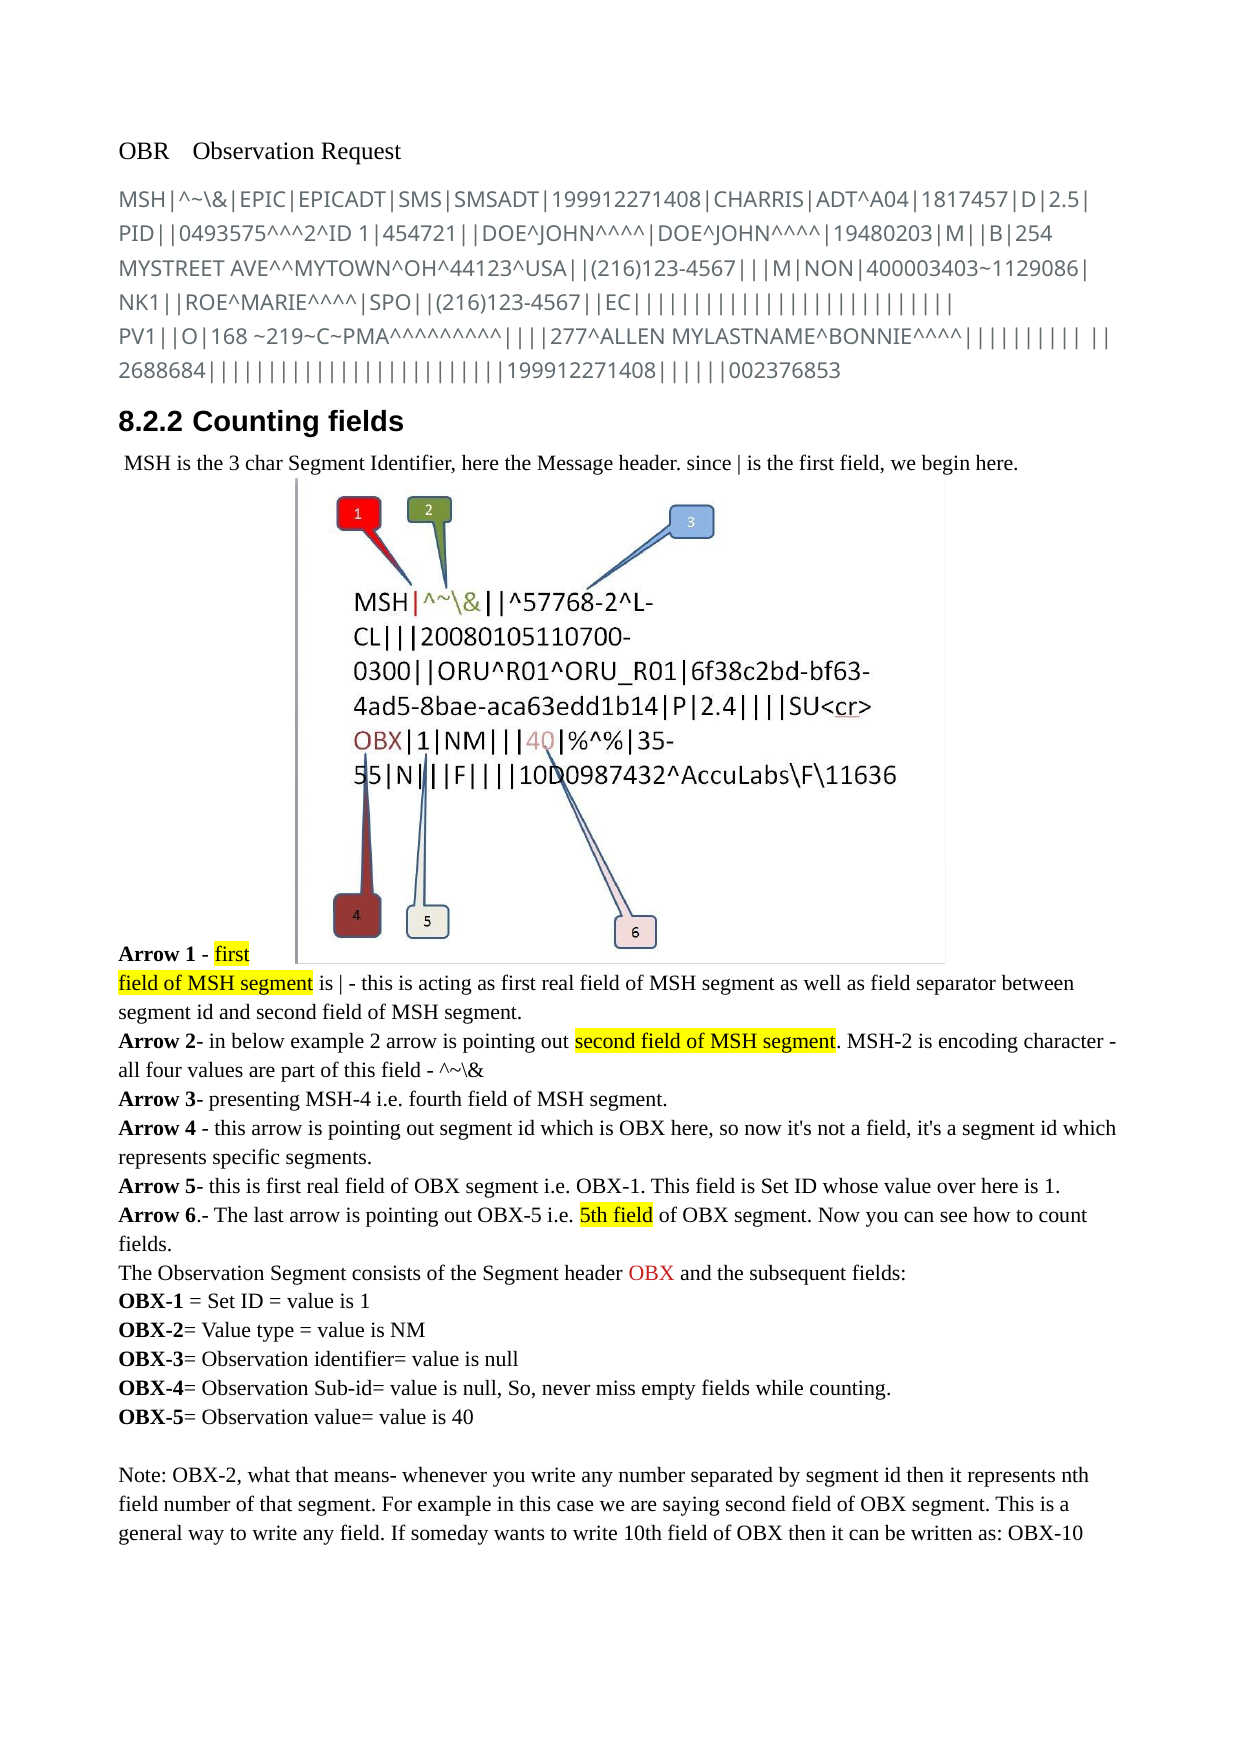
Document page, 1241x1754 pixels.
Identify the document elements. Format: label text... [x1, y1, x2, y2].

text The Observation Segment consists of the Segment header OBX and the subsequent fields: [118, 1259, 1122, 1285]
text MSH is the 3 char Segment Identifier, here the Message header. since | is the first field, we begin here. [118, 450, 1122, 475]
text Arrow 4 - this arrow is pointing out segment id which is OBX here, so now it's not a field, it's a segment id which represents specific segments. [118, 1115, 1122, 1169]
text Note: OBX-2, what that means- whenever you write any number separated by segment id then it represents nth field number of that segment. For example in this case we are saying second field of OBX segment. This is a general way to write any field. If someday wants to write 10th field of OBX then it can be written as: OBX-10 [118, 1462, 1122, 1545]
text MSH|^~\&|EPIC|EPICADT|SMS|SMSADT|199912271408|CHARRIS|ADT^A04|1817457|D|2.5| PID||0493575^^^2^ID 1|454721||DOE^JOHN^^^^|DOE^JOHN^^^^|19480203|M||B|254 MYSTREET AVE^^MYTOWN^OH^44123^USA||(216)123-4567|||M|NON|400003403~1129086| NK1||ROE^MARIE^^^^|SPO||(216)123-4567||EC||||||||||||||||||||||||||| PV1||O|168 ~219~C~PMA^^^^^^^^^||||277^ALLEN MYLASTNAME^BONNIE^^^^|||||||||| ||2688684|||||||||||||||||||||||||199912271408||||||002376853 [118, 184, 1122, 385]
text OBX-2= Value type = value is NM [118, 1317, 1122, 1343]
text Arrow 5- this is first real field of OBX segment i.e. OBX-1. This field is Set ID whose value over here is 1. [118, 1173, 1122, 1198]
text Arrow 1 - first field of MSH segment is | - this is acting as first real field of MSH segment as well as field separator between segment id and second field of MSH segment. [118, 941, 1122, 1024]
text Arrow 6.- The last arrow is pointing out OBX-5 i.e. 5th field of OBX segment. Now you can see how to count fields. [118, 1202, 1122, 1256]
text OBX-3= Observation identifier= value is null [118, 1346, 1122, 1372]
text OBX-4= Observation Sub-id= value is null, So, never miss empty fields while counting. [118, 1375, 1122, 1401]
text OBX-1 = Set ID = value is 1 [118, 1288, 1122, 1314]
text Arrow 3- presenting MSH-4 i.e. fourth field of MSH segment. [118, 1086, 1122, 1111]
text Arrow 2- in below example 2 arrow is pointing out second field of MSH segment. MSH-2 is encoding character - all four values are part of this field - ^~\& [118, 1028, 1122, 1082]
picture [295, 478, 946, 964]
subtitle Counting fields [118, 404, 1122, 437]
text OBX-5= Observation value= value is 40 [118, 1404, 1122, 1429]
